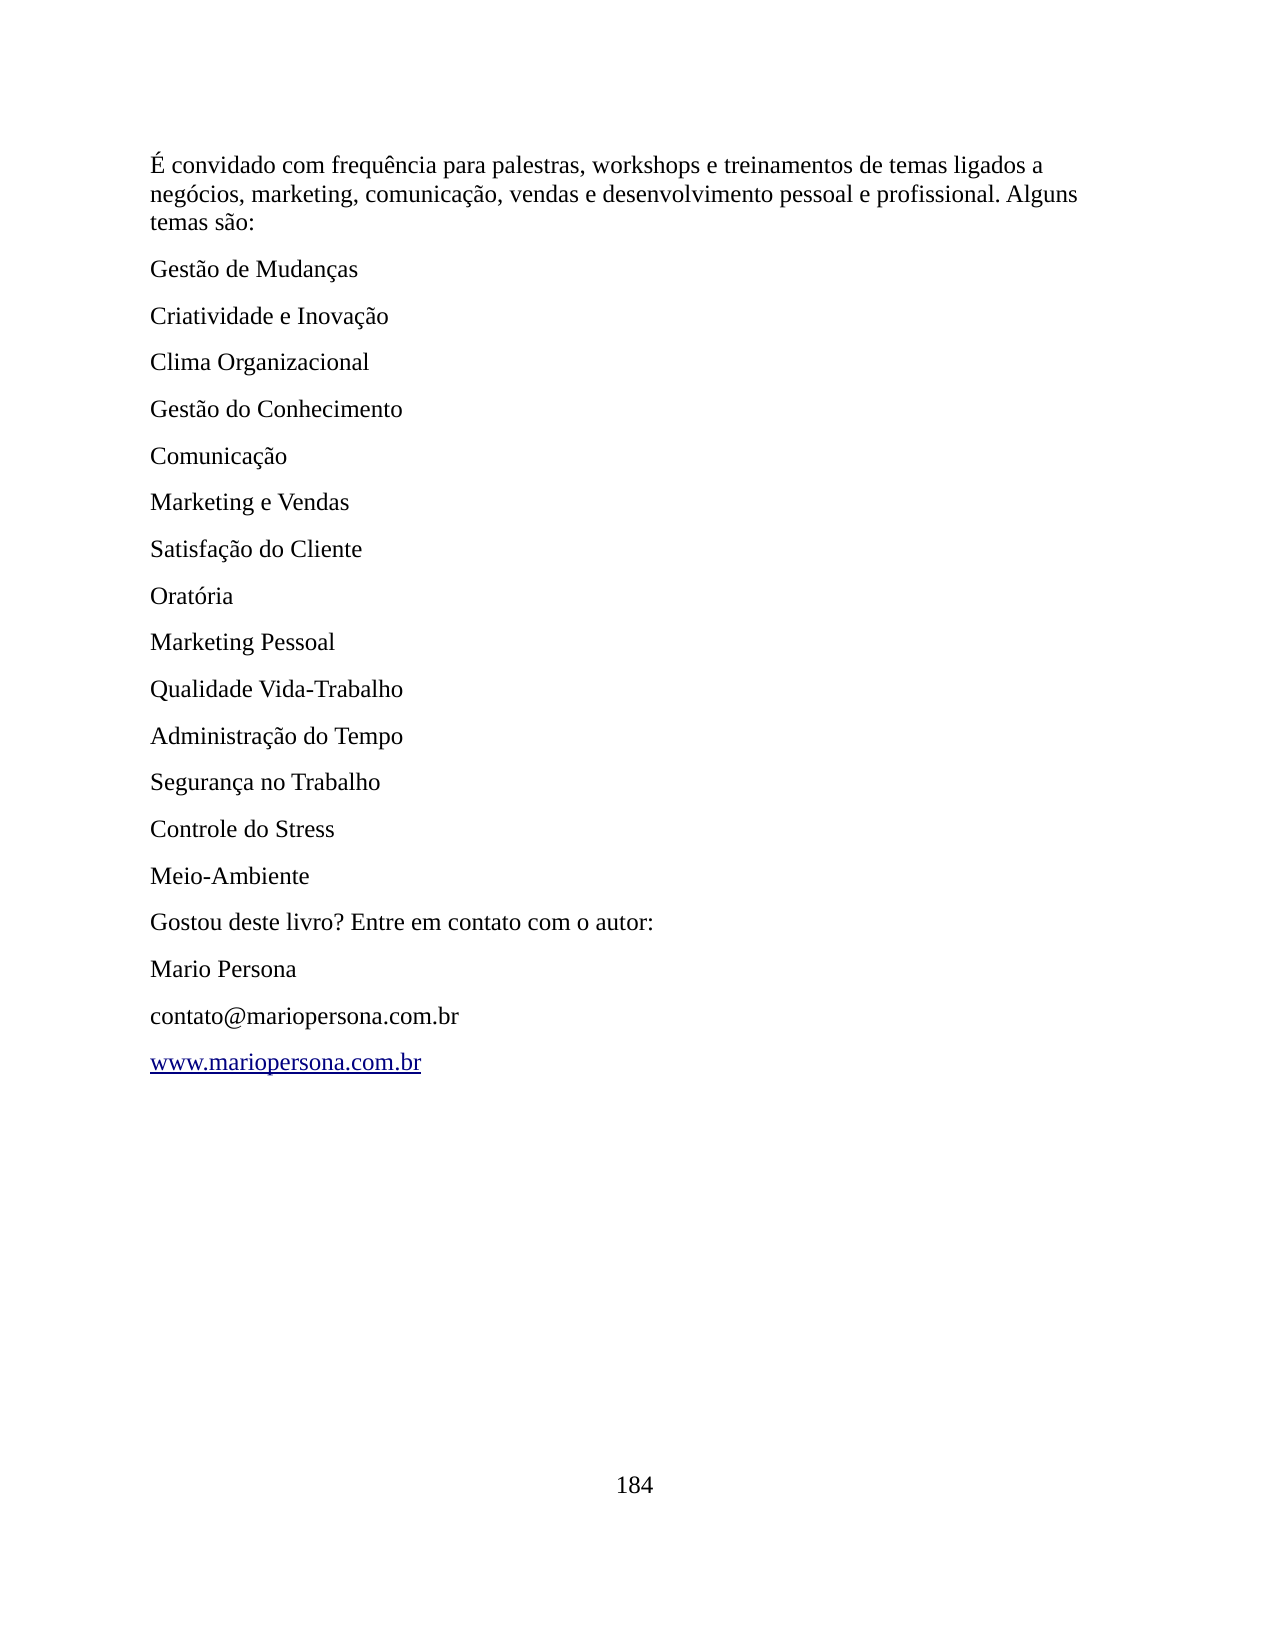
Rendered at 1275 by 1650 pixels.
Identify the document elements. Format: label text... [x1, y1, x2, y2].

text Gestão de Mudanças [150, 254, 1125, 283]
text Controle do Stress [150, 814, 1125, 843]
text Oratória [150, 581, 1125, 609]
text Meio-Ambiente [150, 861, 1125, 889]
text Satisfação do Cliente [150, 534, 1125, 563]
text Gestão do Conhecimento [150, 394, 1125, 423]
text Marketing Pessoal [150, 627, 1125, 656]
text Qualidade Vida-Trabalho [150, 674, 1125, 703]
text Clima Organizacional [150, 347, 1125, 376]
text Comunicação [150, 441, 1125, 469]
text Mario Persona [150, 954, 1125, 983]
text Marketing e Vendas [150, 487, 1125, 516]
text É convidado com frequência para palestras, workshops e treinamentos de temas ligados a negócios, marketing, comunicação, vendas e desenvolvimento pessoal e profissional. Alguns temas são: [150, 150, 1125, 236]
text www.mariopersona.com.br [150, 1047, 1125, 1076]
text Segurança no Trabalho [150, 767, 1125, 796]
text Criatividade e Inovação [150, 301, 1125, 329]
text Administração do Tempo [150, 721, 1125, 749]
text Gostou deste livro? Entre em contato com o autor: [150, 907, 1125, 936]
text contato@mariopersona.com.br [150, 1001, 1125, 1029]
